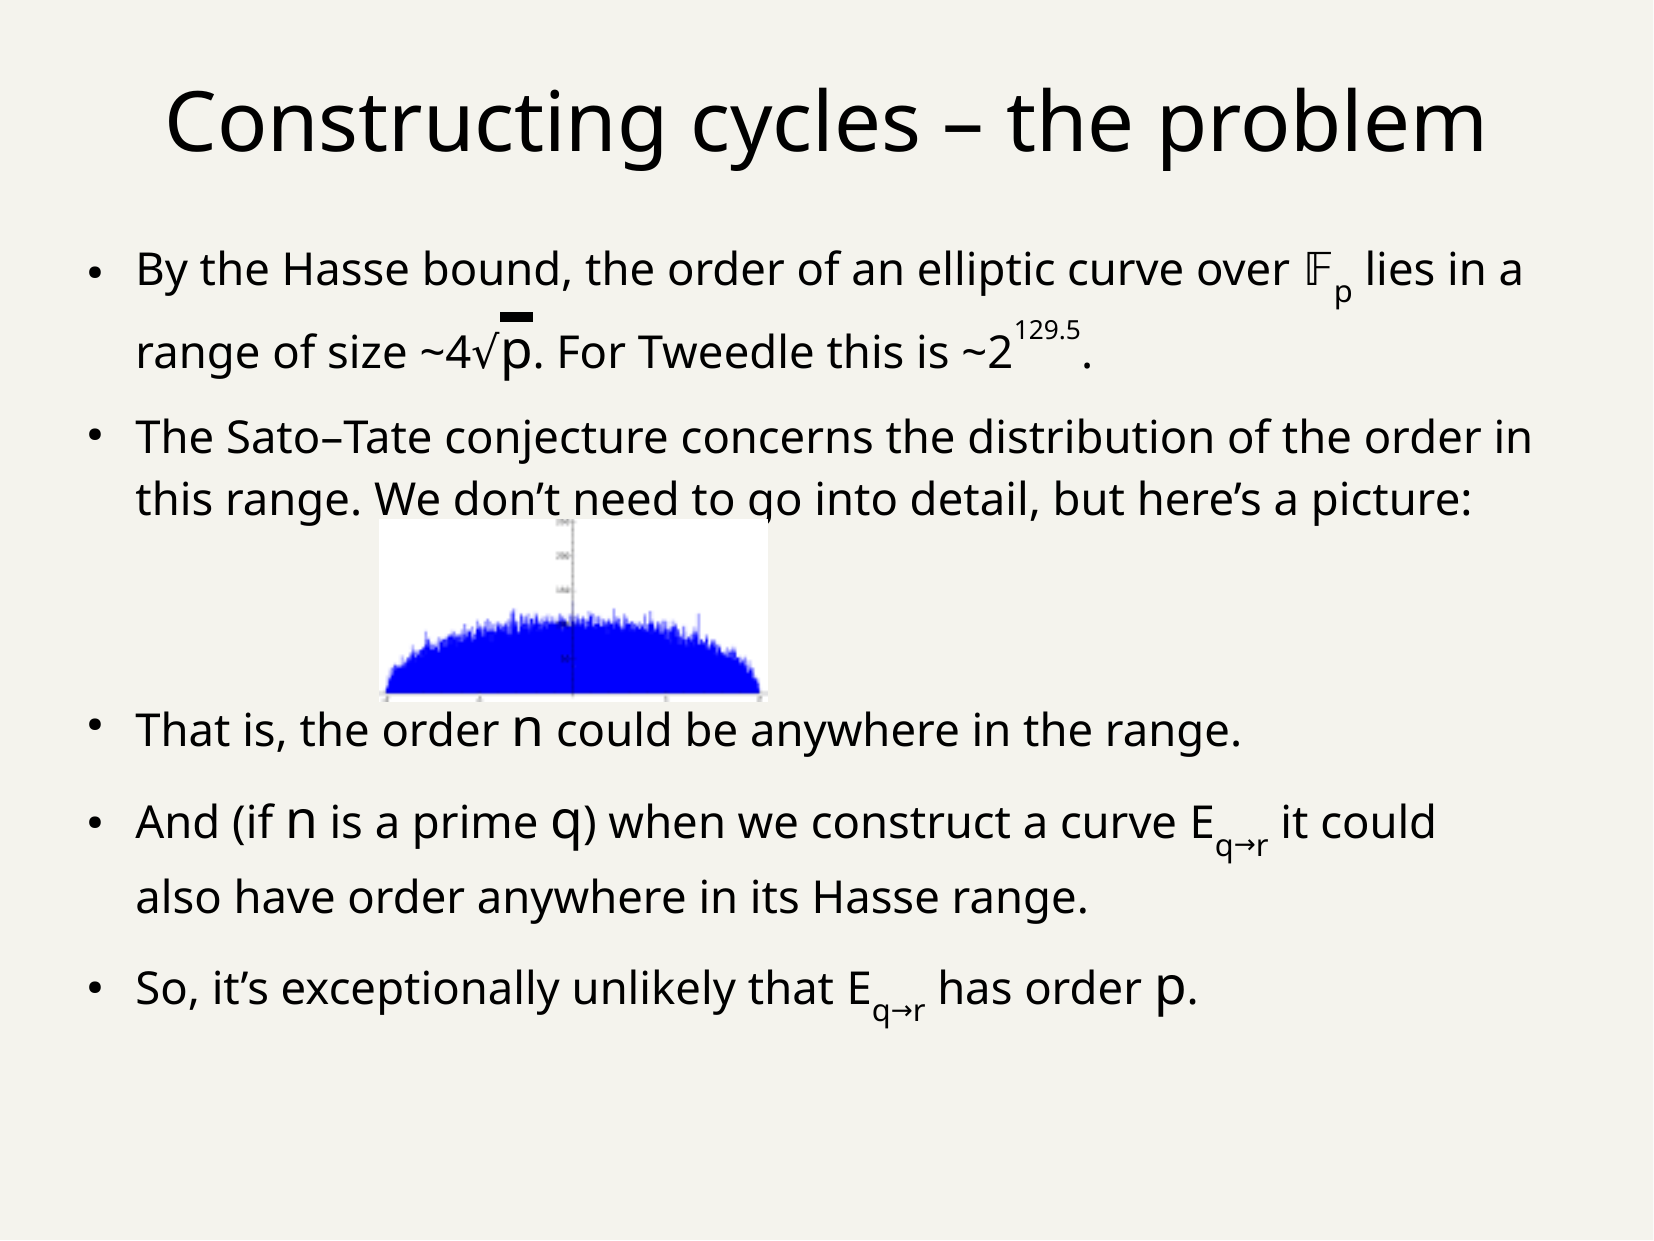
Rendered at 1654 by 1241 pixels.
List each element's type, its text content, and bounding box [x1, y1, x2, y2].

title Constructing cycles – the problem [82, 49, 1571, 189]
picture [379, 519, 768, 702]
list By the Hasse bound, the order of an elliptic curve over 𝔽p lies in a range of size ~4√p. For Tweedle this is ~2129.5. The Sato–Tate conjecture concerns the distribution of the order in this range. We don’t need to go into detail, but here’s a picture: That is, the order n could be anywhere in the range. And (if n is a prime q) when we construct a curve Eq→r it could also have order anywhere in its Hasse range. So, it’s exceptionally unlikely that Eq→r has order p. [70, 236, 1536, 1087]
